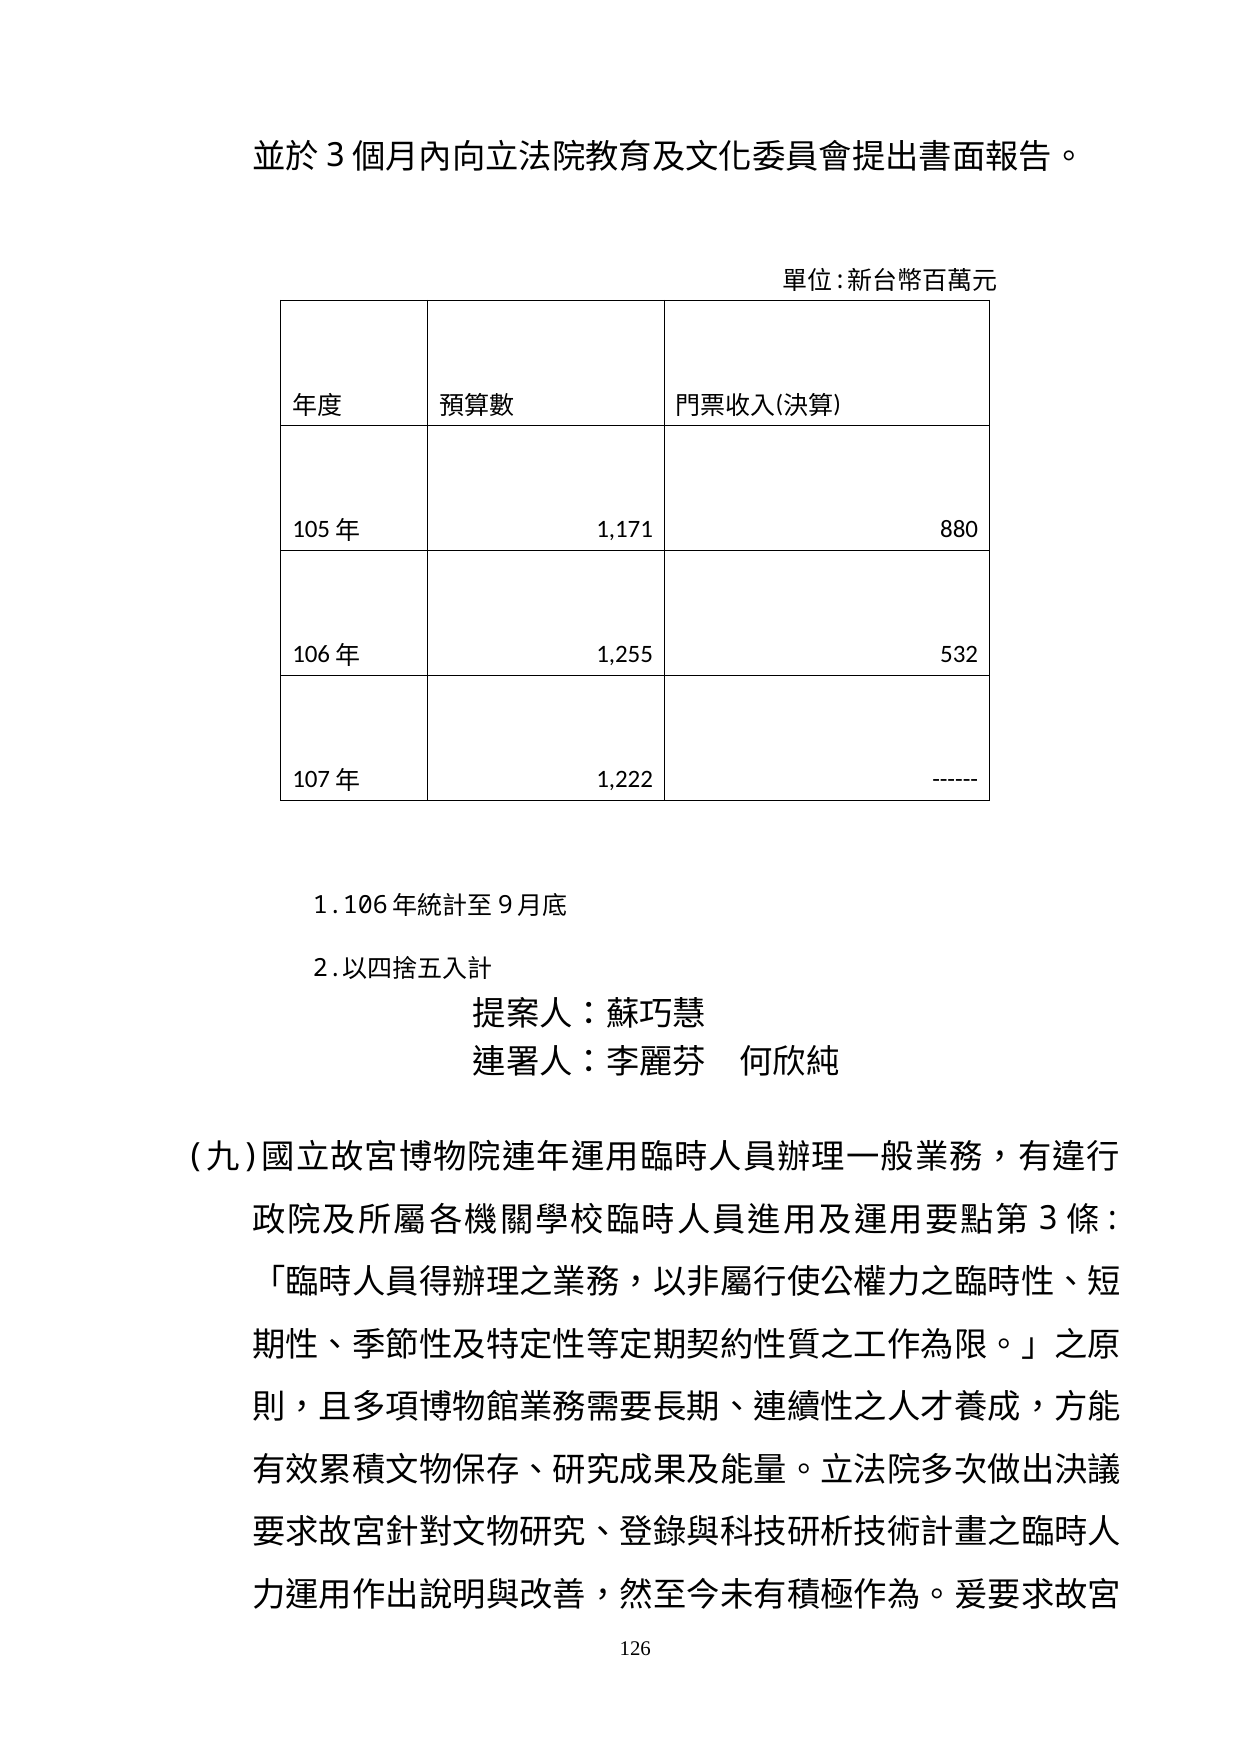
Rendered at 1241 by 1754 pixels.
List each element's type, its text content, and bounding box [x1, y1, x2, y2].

text (九)國立故宮博物院連年運用臨時人員辦理一般業務，有違行政院及所屬各機關學校臨時人員進用及運用要點第3條:「臨時人員得辦理之業務，以非屬行使公權力之臨時性、短期性、季節性及特定性等定期契約性質之工作為限。」之原則，且多項博物館業務需要長期、連續性之人才養成，方能有效累積文物保存、研究成果及能量。立法院多次做出決議要求故宮針對文物研究、登錄與科技研析技術計畫之臨時人力運用作出說明與改善，然至今未有積極作為。爰要求故宮 [185, 1112, 1122, 1612]
text 2.以四捨五入計 [148, 925, 1122, 987]
table_cell 1,222 [428, 676, 664, 800]
text 單位:新台幣百萬元 [148, 237, 1122, 300]
table_cell ------ [665, 676, 989, 800]
table_cell 1,255 [428, 551, 664, 675]
table_header 年度 [281, 301, 427, 425]
text 1.106年統計至9月底 [148, 862, 1122, 925]
table_cell 106年 [281, 551, 427, 675]
table_cell 107年 [281, 676, 427, 800]
table_header 門票收入(決算) [665, 301, 989, 425]
text 提案人：蘇巧慧 [473, 987, 1122, 1035]
table_cell 880 [665, 426, 989, 550]
table_header 預算數 [428, 301, 664, 425]
text 連署人：李麗芬 何欣純 [473, 1035, 1122, 1083]
table_cell 532 [665, 551, 989, 675]
text 並於3個月內向立法院教育及文化委員會提出書面報告。 [185, 112, 1122, 175]
table_cell 105年 [281, 426, 427, 550]
table_cell 1,171 [428, 426, 664, 550]
